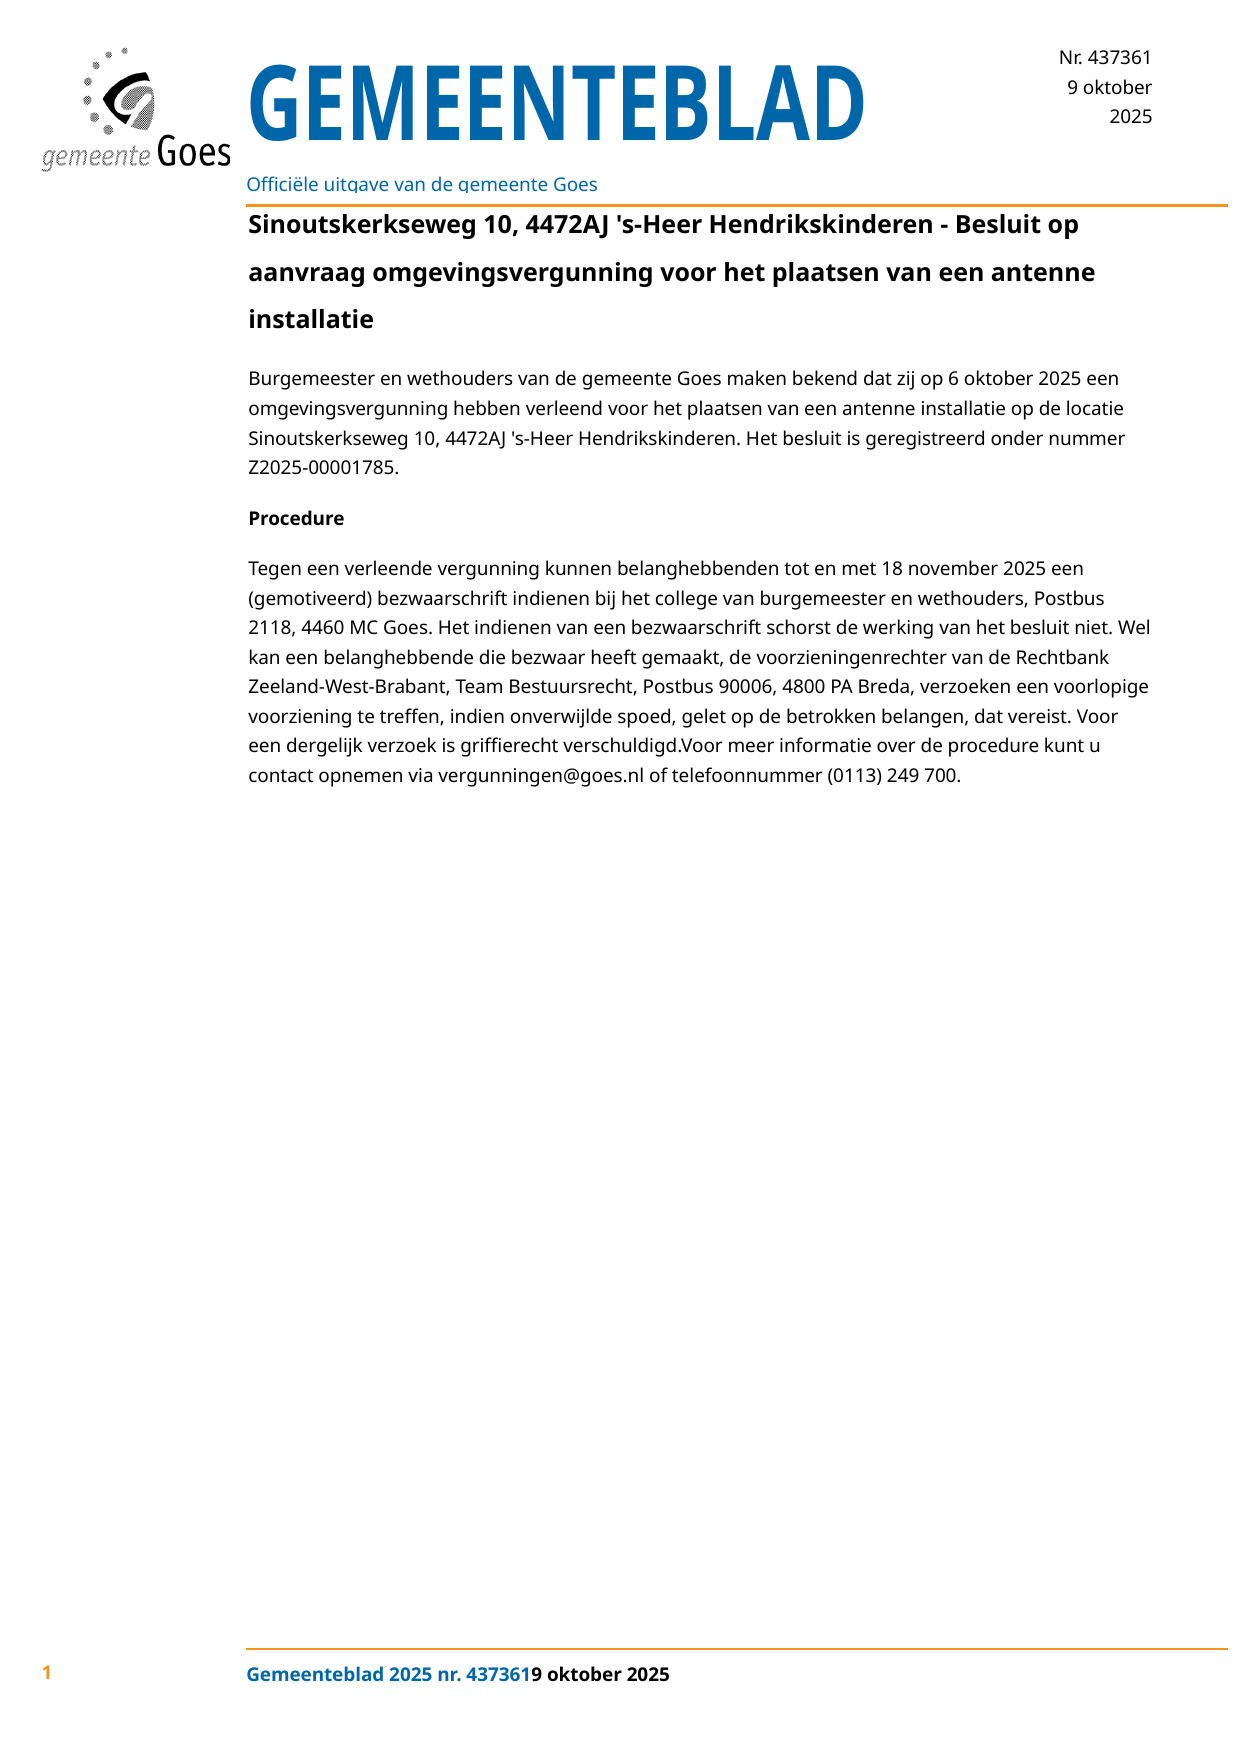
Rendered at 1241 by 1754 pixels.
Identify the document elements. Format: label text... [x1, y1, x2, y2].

text Tegen een verleende vergunning kunnen belanghebbenden tot en met 18 november 2025 een (gemotiveerd) bezwaarschrift indienen bij het college van burgemeester en wethouders, Postbus 2118, 4460 MC Goes. Het indienen van een bezwaarschrift schorst de werking van het besluit niet. Wel kan een belanghebbende die bezwaar heeft gemaakt, de voorzieningenrechter van de Rechtbank Zeeland-West-Brabant, Team Bestuursrecht, Postbus 90006, 4800 PA Breda, verzoeken een voorlopige voorziening te treffen, indien onverwijlde spoed, gelet op de betrokken belangen, dat vereist. Voor een dergelijk verzoek is griffierecht verschuldigd.Voor meer informatie over de procedure kunt u contact opnemen via vergunningen@goes.nl of telefoonnummer (0113) 249 700. [248, 555, 1152, 788]
text Sinoutskerkseweg 10, 4472AJ 's-Heer Hendrikskinderen - Besluit op aanvraag omgevingsvergunning voor het plaatsen van een antenne installatie [248, 207, 1152, 336]
text Procedure [248, 505, 1152, 530]
picture [41, 47, 231, 172]
text Burgemeester en wethouders van de gemeente Goes maken bekend dat zij op 6 oktober 2025 een omgevingsvergunning hebben verleend voor het plaatsen van een antenne installatie op de locatie Sinoutskerkseweg 10, 4472AJ 's-Heer Hendrikskinderen. Het besluit is geregistreerd onder nummer Z2025-00001785. [248, 366, 1152, 480]
